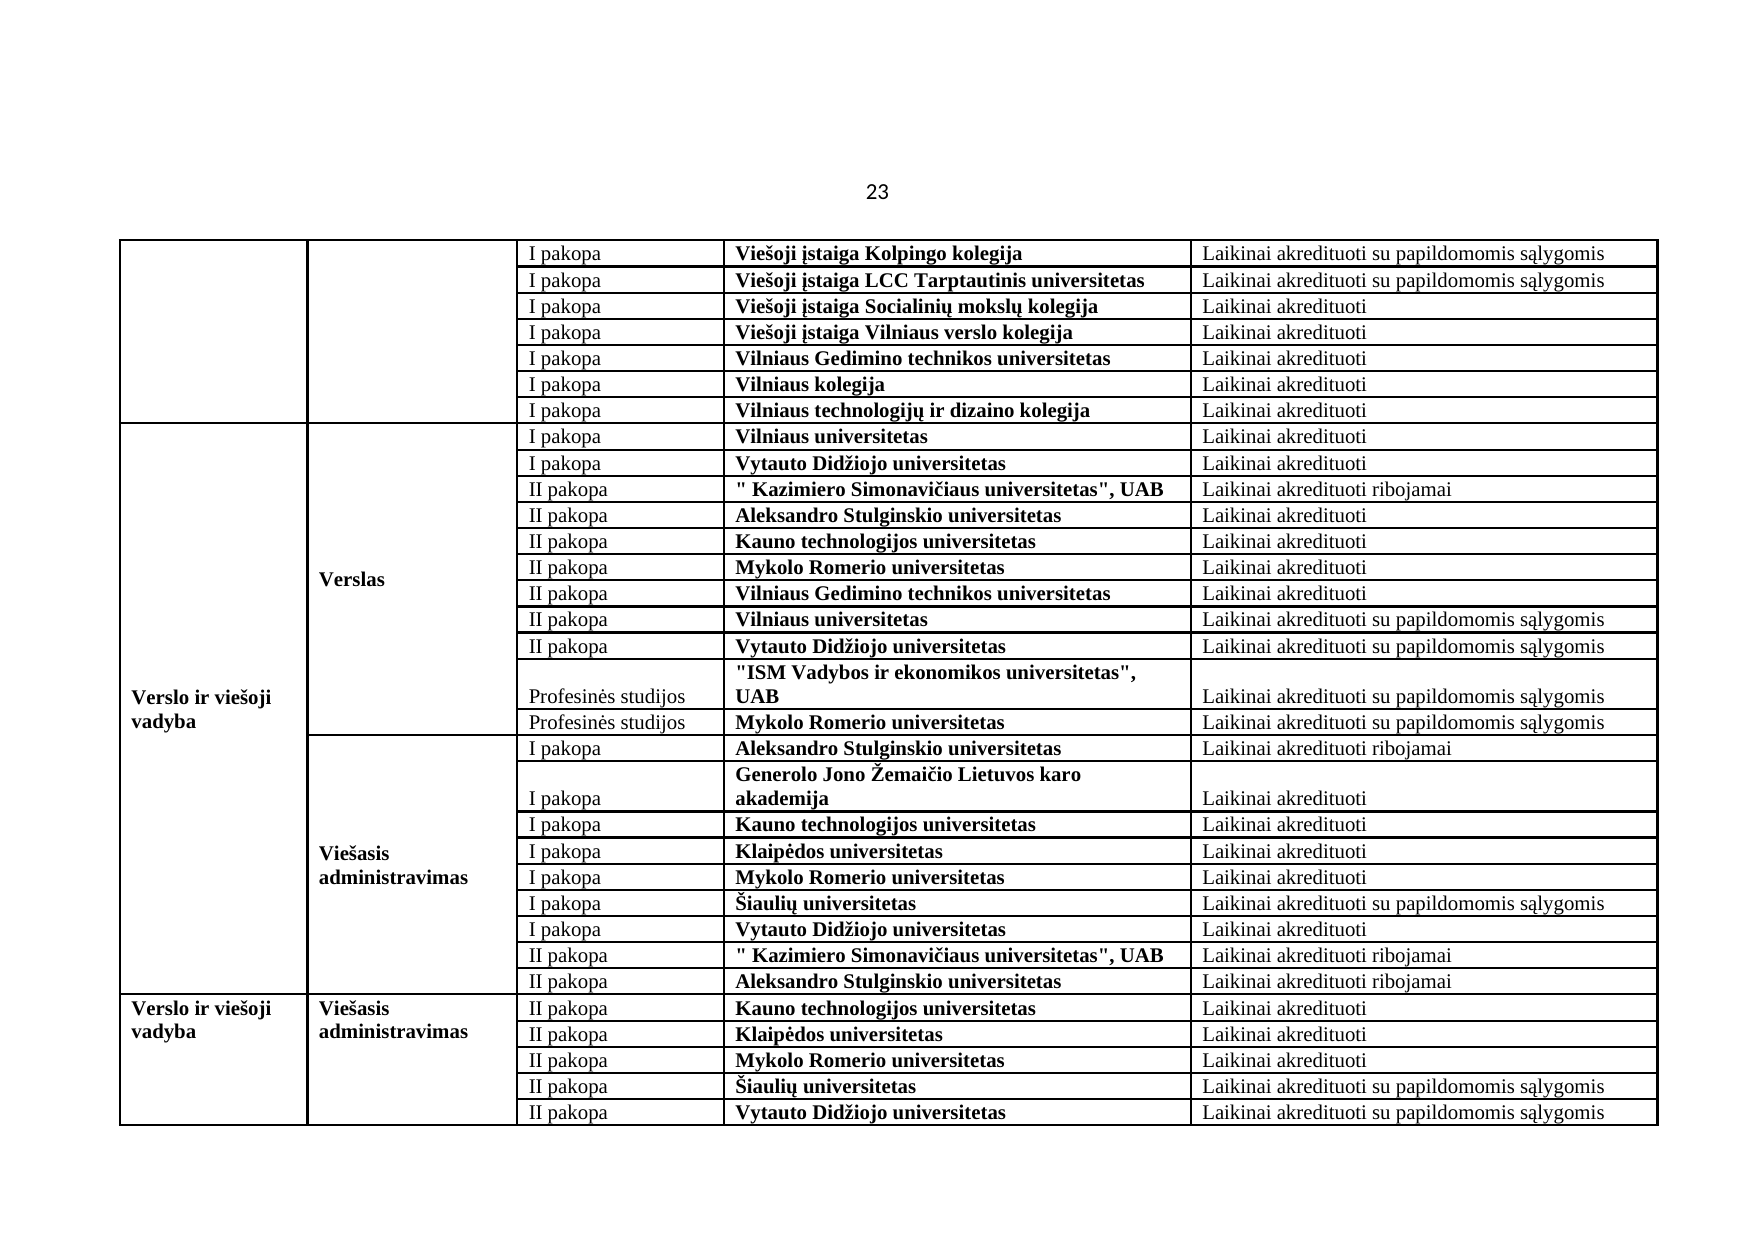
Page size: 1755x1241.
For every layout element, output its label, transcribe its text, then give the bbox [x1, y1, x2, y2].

table_cell Laikinai akredituoti [1192, 503, 1656, 527]
table_cell Laikinai akredituoti [1192, 865, 1656, 889]
table_cell Viešasis administravimas [309, 995, 516, 1124]
table_cell Kauno technologijos universitetas [725, 995, 1190, 1019]
table_cell II pakopa [518, 555, 723, 579]
table_cell Vilniaus kolegija [725, 372, 1190, 396]
table_cell Vilniaus Gedimino technikos universitetas [725, 346, 1190, 370]
table_cell Laikinai akredituoti [1192, 839, 1656, 863]
table_cell Vytauto Didžiojo universitetas [725, 634, 1190, 658]
table_cell II pakopa [518, 477, 723, 501]
table_cell Aleksandro Stulginskio universitetas [725, 736, 1190, 760]
table_cell I pakopa [518, 268, 723, 292]
table_cell Vilniaus Gedimino technikos universitetas [725, 581, 1190, 605]
table_cell Viešoji įstaiga Socialinių mokslų kolegija [725, 294, 1190, 318]
table_cell Laikinai akredituoti su papildomomis sąlygomis [1192, 241, 1656, 265]
table_cell Klaipėdos universitetas [725, 1022, 1190, 1046]
table_cell I pakopa [518, 736, 723, 760]
table_cell I pakopa [518, 241, 723, 265]
table_cell Laikinai akredituoti [1192, 1022, 1656, 1046]
table_cell I pakopa [518, 813, 723, 836]
table_cell II pakopa [518, 608, 723, 631]
table_cell Laikinai akredituoti ribojamai [1192, 969, 1656, 993]
table_cell Vilniaus technologijų ir dizaino kolegija [725, 398, 1190, 422]
table_cell Aleksandro Stulginskio universitetas [725, 503, 1190, 527]
table_cell I pakopa [518, 372, 723, 396]
table_cell I pakopa [518, 891, 723, 915]
table_cell Verslo ir viešoji vadyba [121, 424, 306, 993]
table_cell Generolo Jono Žemaičio Lietuvos karo akademija [725, 762, 1190, 810]
table_cell Viešoji įstaiga Kolpingo kolegija [725, 241, 1190, 265]
table_cell Laikinai akredituoti ribojamai [1192, 943, 1656, 967]
table_cell Laikinai akredituoti su papildomomis sąlygomis [1192, 891, 1656, 915]
table_cell I pakopa [518, 762, 723, 810]
table_cell II pakopa [518, 1022, 723, 1046]
table_cell Laikinai akredituoti [1192, 581, 1656, 605]
table_cell Mykolo Romerio universitetas [725, 710, 1190, 734]
table_cell II pakopa [518, 1074, 723, 1098]
table_cell Laikinai akredituoti [1192, 294, 1656, 318]
table_cell Laikinai akredituoti [1192, 320, 1656, 344]
table_cell Verslas [309, 424, 516, 734]
table_cell Laikinai akredituoti su papildomomis sąlygomis [1192, 634, 1656, 658]
table_cell Laikinai akredituoti [1192, 424, 1656, 448]
table_cell Vilniaus universitetas [725, 608, 1190, 631]
table_cell " Kazimiero Simonavičiaus universitetas", UAB [725, 943, 1190, 967]
table_cell Mykolo Romerio universitetas [725, 1048, 1190, 1072]
table_cell II pakopa [518, 995, 723, 1019]
table_cell Laikinai akredituoti [1192, 1048, 1656, 1072]
table_cell Laikinai akredituoti su papildomomis sąlygomis [1192, 1074, 1656, 1098]
table_cell Viešoji įstaiga LCC Tarptautinis universitetas [725, 268, 1190, 292]
table_cell Vytauto Didžiojo universitetas [725, 451, 1190, 474]
table_cell Laikinai akredituoti ribojamai [1192, 736, 1656, 760]
table_cell II pakopa [518, 634, 723, 658]
table_cell II pakopa [518, 529, 723, 553]
table_cell I pakopa [518, 424, 723, 448]
table_cell II pakopa [518, 1048, 723, 1072]
table_cell Laikinai akredituoti su papildomomis sąlygomis [1192, 268, 1656, 292]
table_cell Laikinai akredituoti [1192, 995, 1656, 1019]
table_cell Aleksandro Stulginskio universitetas [725, 969, 1190, 993]
table_cell Vilniaus universitetas [725, 424, 1190, 448]
table_cell Laikinai akredituoti [1192, 346, 1656, 370]
table_cell I pakopa [518, 398, 723, 422]
table_cell Laikinai akredituoti [1192, 762, 1656, 810]
table_cell Viešoji įstaiga Vilniaus verslo kolegija [725, 320, 1190, 344]
table_cell I pakopa [518, 917, 723, 941]
table_cell Kauno technologijos universitetas [725, 529, 1190, 553]
table_cell Profesinės studijos [518, 710, 723, 734]
table_cell I pakopa [518, 346, 723, 370]
table_cell Šiaulių universitetas [725, 891, 1190, 915]
table_cell Laikinai akredituoti [1192, 398, 1656, 422]
table_cell I pakopa [518, 294, 723, 318]
table_cell II pakopa [518, 581, 723, 605]
table_cell Laikinai akredituoti su papildomomis sąlygomis [1192, 1100, 1656, 1124]
table_cell II pakopa [518, 969, 723, 993]
table_cell Laikinai akredituoti su papildomomis sąlygomis [1192, 710, 1656, 734]
table_cell Laikinai akredituoti [1192, 451, 1656, 474]
table_cell Šiaulių universitetas [725, 1074, 1190, 1098]
table_cell Laikinai akredituoti [1192, 529, 1656, 553]
table_cell " Kazimiero Simonavičiaus universitetas", UAB [725, 477, 1190, 501]
table_cell Vytauto Didžiojo universitetas [725, 1100, 1190, 1124]
table_cell Vytauto Didžiojo universitetas [725, 917, 1190, 941]
table_cell Mykolo Romerio universitetas [725, 555, 1190, 579]
table_cell Laikinai akredituoti [1192, 813, 1656, 836]
table_cell II pakopa [518, 1100, 723, 1124]
table_cell Laikinai akredituoti [1192, 917, 1656, 941]
table_cell Laikinai akredituoti [1192, 372, 1656, 396]
table_cell [309, 241, 516, 422]
table_cell Laikinai akredituoti [1192, 555, 1656, 579]
table_cell Kauno technologijos universitetas [725, 813, 1190, 836]
table_cell Klaipėdos universitetas [725, 839, 1190, 863]
table_cell Profesinės studijos [518, 660, 723, 708]
table_cell Mykolo Romerio universitetas [725, 865, 1190, 889]
table_cell I pakopa [518, 451, 723, 474]
table_cell Laikinai akredituoti ribojamai [1192, 477, 1656, 501]
table_cell Laikinai akredituoti su papildomomis sąlygomis [1192, 608, 1656, 631]
table_cell I pakopa [518, 839, 723, 863]
table_cell II pakopa [518, 943, 723, 967]
table_cell I pakopa [518, 865, 723, 889]
table_cell Laikinai akredituoti su papildomomis sąlygomis [1192, 660, 1656, 708]
table_cell "ISM Vadybos ir ekonomikos universitetas", UAB [725, 660, 1190, 708]
table_cell Viešasis administravimas [309, 736, 516, 993]
table_cell II pakopa [518, 503, 723, 527]
table_cell [121, 241, 306, 422]
table_cell I pakopa [518, 320, 723, 344]
table_cell Verslo ir viešoji vadyba [121, 995, 306, 1124]
